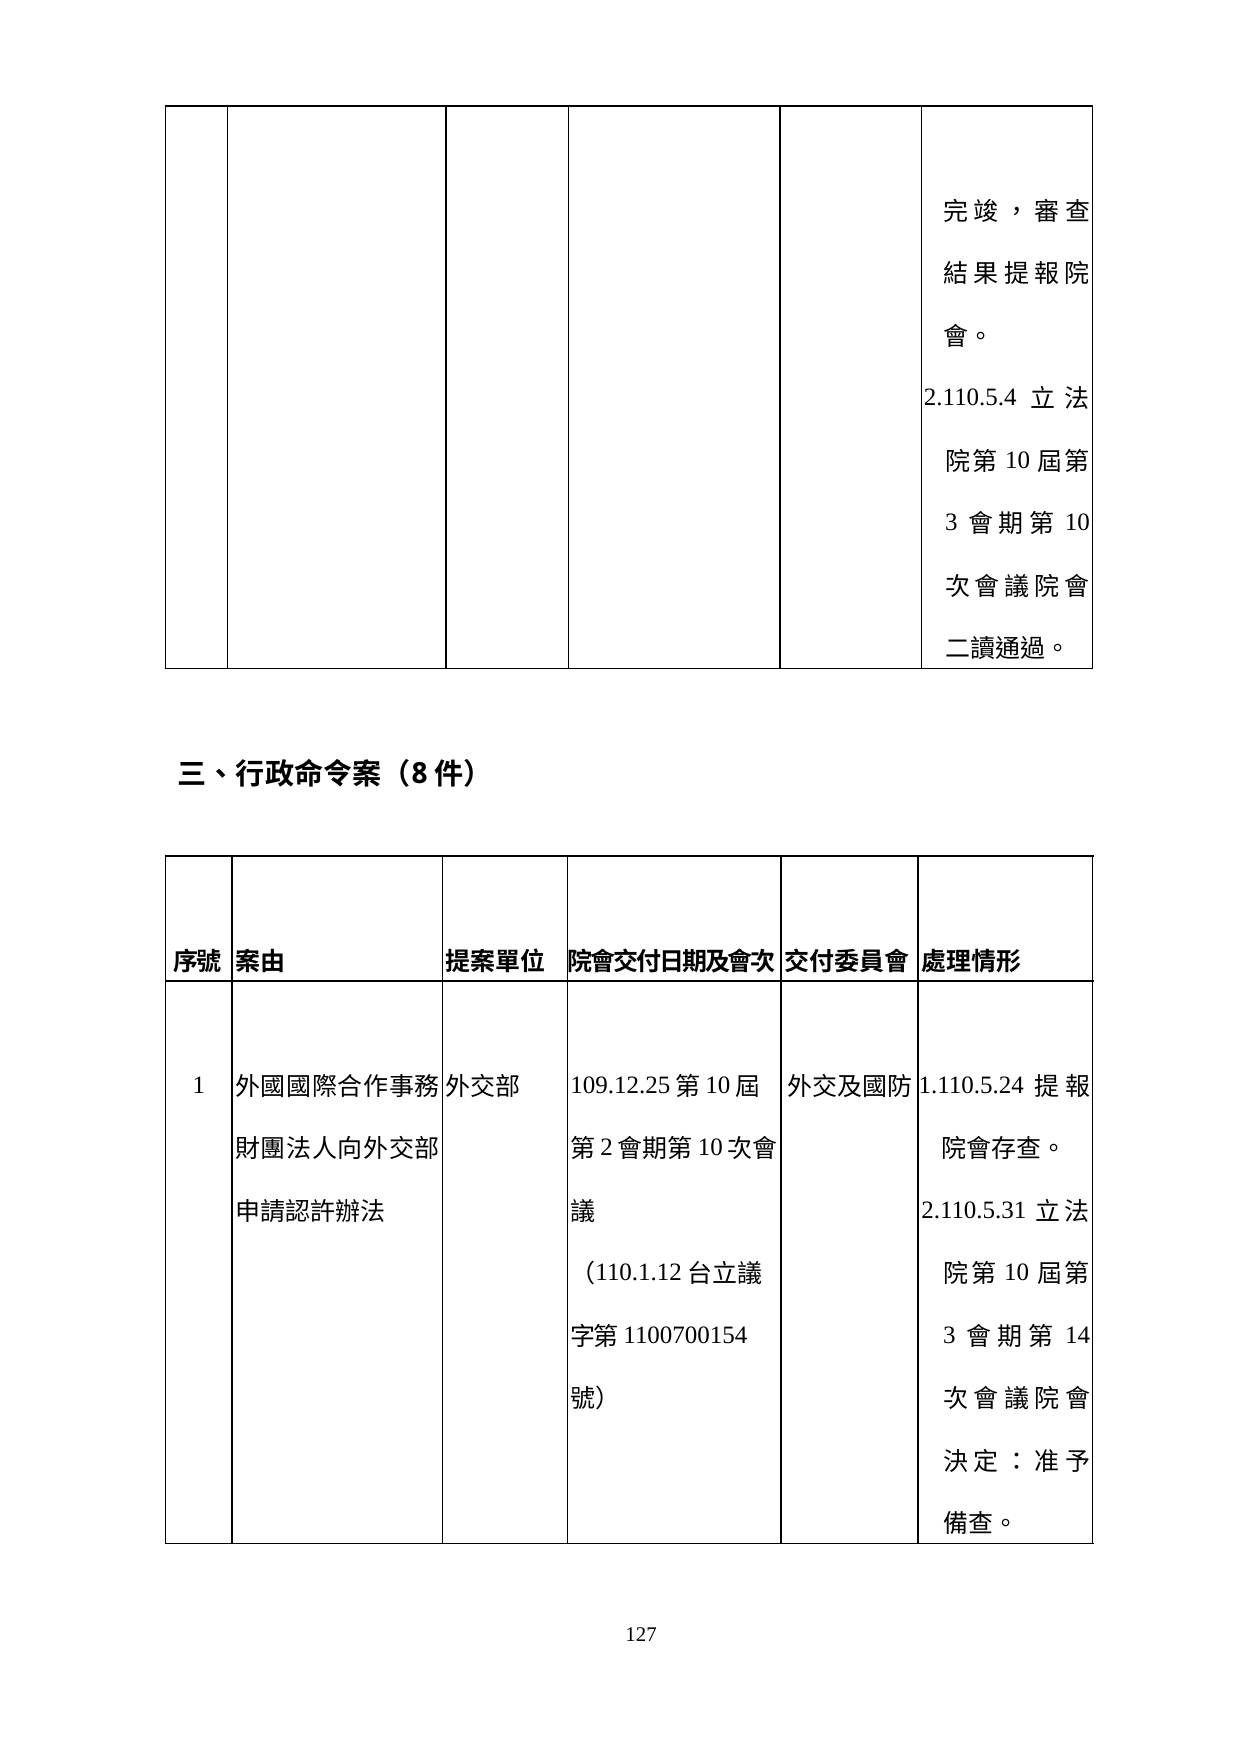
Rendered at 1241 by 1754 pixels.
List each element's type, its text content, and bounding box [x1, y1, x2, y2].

text 三、行政命令案（8件） [177, 730, 1104, 793]
table_cell [569, 107, 779, 668]
table_header 序號 [166, 857, 231, 980]
table_header 案由 [233, 857, 442, 980]
table_header 交付委員會 [782, 857, 917, 980]
table_cell 外交部 [443, 982, 567, 1543]
table_cell [447, 107, 568, 668]
table_header 提案單位 [443, 857, 567, 980]
table_cell [166, 107, 227, 668]
table_header 處理情形 [919, 857, 1092, 980]
table_header 院會交付日期及會次 [568, 857, 780, 980]
table_cell 109.12.25第10屆第2會期第10次會議 （110.1.12台立議 字第1100700154號） [568, 982, 780, 1543]
table_cell 1 [166, 982, 231, 1543]
table_cell 1.110.5.24提報院會存查。 2.110.5.31立法院第10屆第3會期第14次會議院會決定：准予備查。 [919, 982, 1092, 1543]
table_cell [228, 107, 445, 668]
table_cell 外交及國防 [782, 982, 917, 1543]
table_cell [781, 107, 921, 668]
table_cell 外國國際合作事務財團法人向外交部申請認許辦法 [233, 982, 442, 1543]
table_cell 完竣，審查結果提報院會。 2.110.5.4立法院第10屆第3會期第10次會議院會二讀通過。 [922, 107, 1092, 668]
